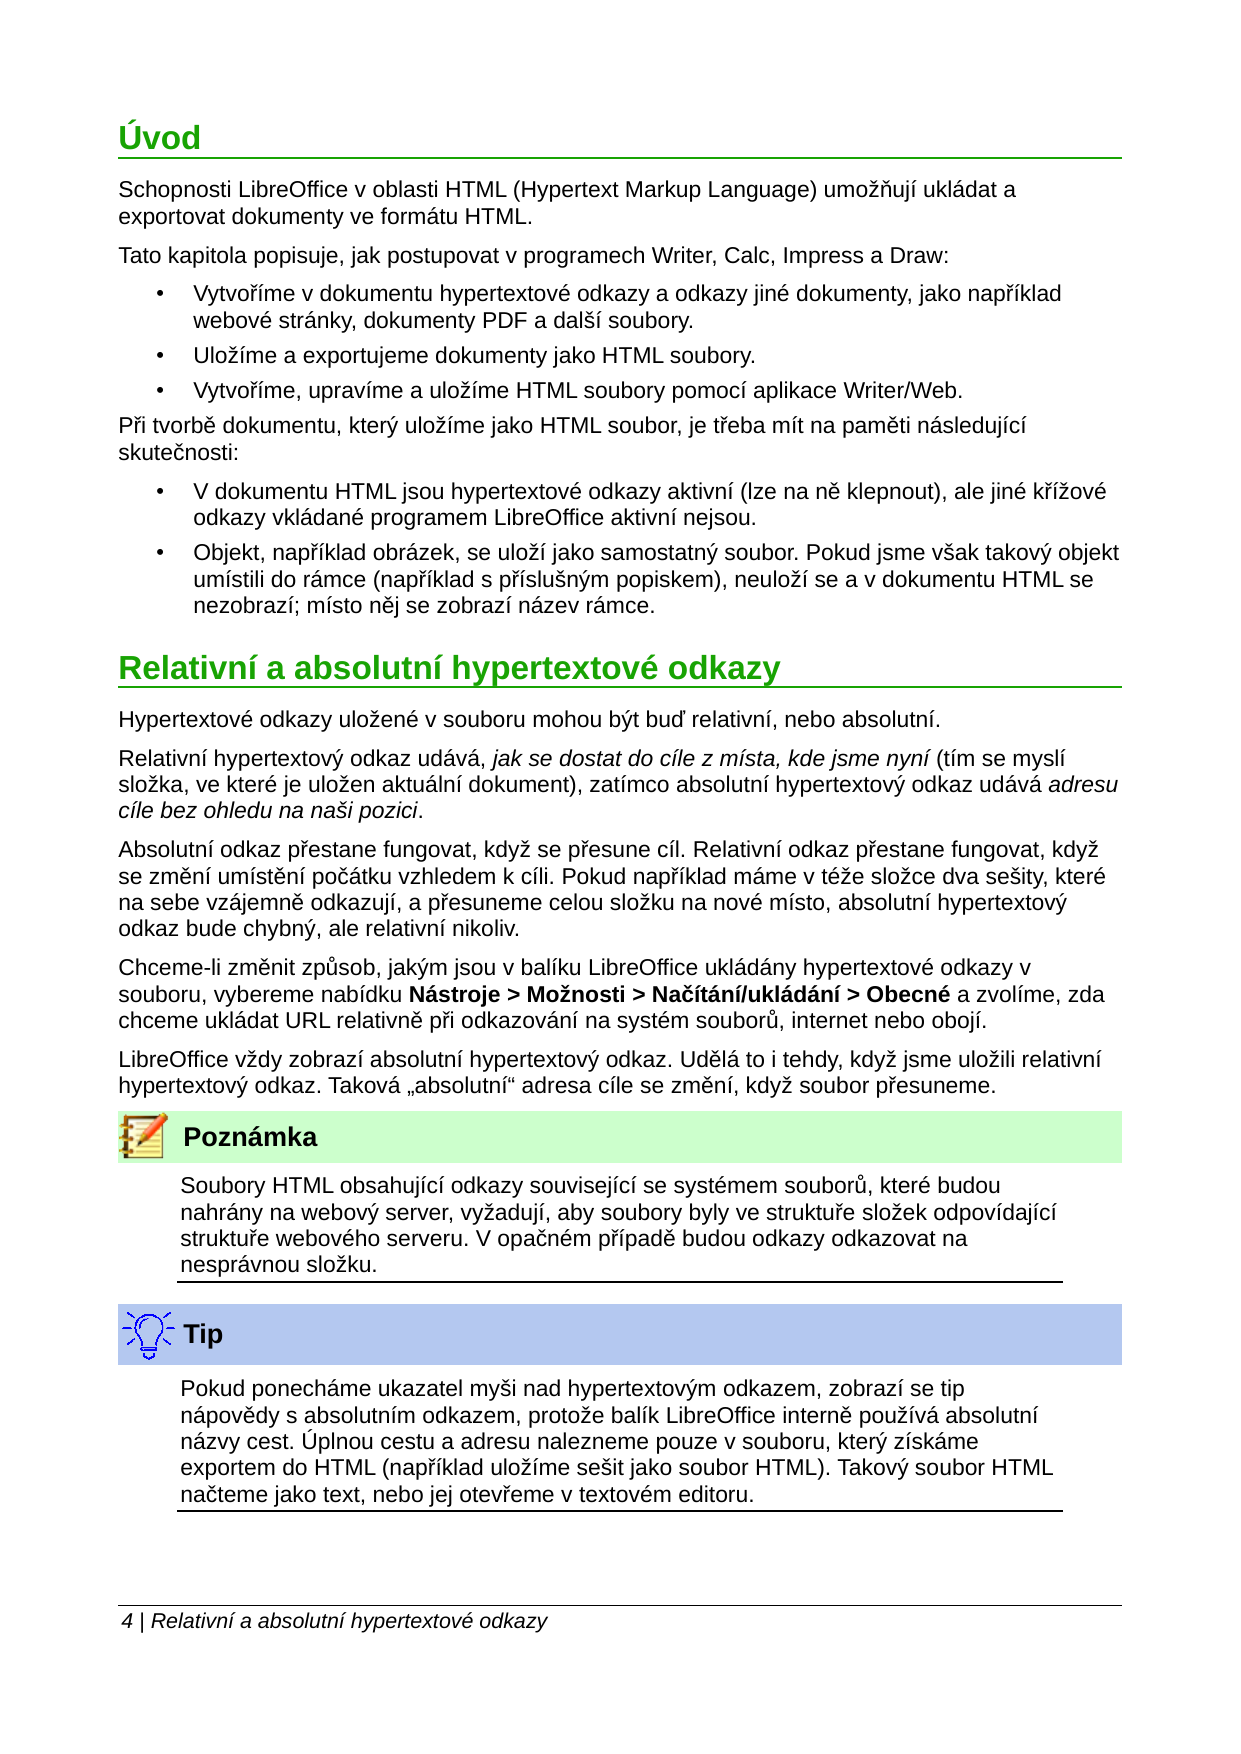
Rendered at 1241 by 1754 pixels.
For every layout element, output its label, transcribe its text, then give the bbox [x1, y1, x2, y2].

text LibreOffice vždy zobrazí absolutní hypertextový odkaz. Udělá to i tehdy, když jsme uložili relativní hypertextový odkaz. Taková „absolutní“ adresa cíle se změní, když soubor přesuneme. [118, 1046, 1122, 1098]
text Soubory HTML obsahující odkazy související se systémem souborů, které budou nahrány na webový server, vyžadují, aby soubory byly ve struktuře složek odpovídající struktuře webového serveru. V opačném případě budou odkazy odkazovat na nesprávnou složku. [177, 1169, 1063, 1281]
picture [119, 1111, 170, 1162]
list Vytvoříme v dokumentu hypertextové odkazy a odkazy jiné dokumenty, jako například webové stránky, dokumenty PDF a další soubory. [156, 280, 1122, 333]
list Uložíme a exportujeme dokumenty jako HTML soubory. [156, 342, 1122, 368]
subtitle Poznámka [118, 1111, 1122, 1163]
text Pokud ponecháme ukazatel myši nad hypertextovým odkazem, zobrazí se tip nápovědy s absolutním odkazem, protože balík LibreOffice interně používá absolutní názvy cest. Úplnou cestu a adresu nalezneme pouze v souboru, který získáme exportem do HTML (například uložíme sešit jako soubor HTML). Takový soubor HTML načteme jako text, nebo jej otevřeme v textovém editoru. [177, 1372, 1063, 1510]
text Schopnosti LibreOffice v oblasti HTML (Hypertext Markup Language) umožňují ukládat a exportovat dokumenty ve formátu HTML. [118, 176, 1122, 229]
list Při tvorbě dokumentu, který uložíme jako HTML soubor, je třeba mít na paměti následující skutečnosti: [118, 412, 1122, 465]
text Relativní hypertextový odkaz udává, jak se dostat do cíle z místa, kde jsme nyní (tím se myslí složka, ve které je uložen aktuální dokument), zatímco absolutní hypertextový odkaz udává adresu cíle bez ohledu na naši pozici. [118, 745, 1122, 824]
list V dokumentu HTML jsou hypertextové odkazy aktivní (lze na ně klepnout), ale jiné křížové odkazy vkládané programem LibreOffice aktivní nejsou. [156, 478, 1122, 530]
list Tato kapitola popisuje, jak postupovat v programech Writer, Calc, Impress a Draw: [118, 242, 1122, 268]
text Hypertextové odkazy uložené v souboru mohou být buď relativní, nebo absolutní. [118, 706, 1122, 732]
text Chceme-li změnit způsob, jakým jsou v balíku LibreOffice ukládány hypertextové odkazy v souboru, vybereme nabídku Nástroje > Možnosti > Načítání/ukládání > Obecné a zvolíme, zda chceme ukládat URL relativně při odkazování na systém souborů, internet nebo obojí. [118, 954, 1122, 1033]
list Vytvoříme, upravíme a uložíme HTML soubory pomocí aplikace Writer/Web. [156, 377, 1122, 403]
list Objekt, například obrázek, se uloží jako samostatný soubor. Pokud jsme však takový objekt umístili do rámce (například s příslušným popiskem), neuloží se a v dokumentu HTML se nezobrazí; místo něj se zobrazí název rámce. [156, 539, 1122, 618]
text Absolutní odkaz přestane fungovat, když se přesune cíl. Relativní odkaz přestane fungovat, když se změní umístění počátku vzhledem k cíli. Pokud například máme v téže složce dva sešity, které na sebe vzájemně odkazují, a přesuneme celou složku na nové místo, absolutní hypertextový odkaz bude chybný, ale relativní nikoliv. [118, 836, 1122, 942]
subtitle Tip [118, 1304, 1122, 1365]
subtitle Relativní a absolutní hypertextové odkazy [118, 648, 1122, 686]
picture [119, 1304, 179, 1364]
subtitle Úvod [118, 118, 1122, 157]
